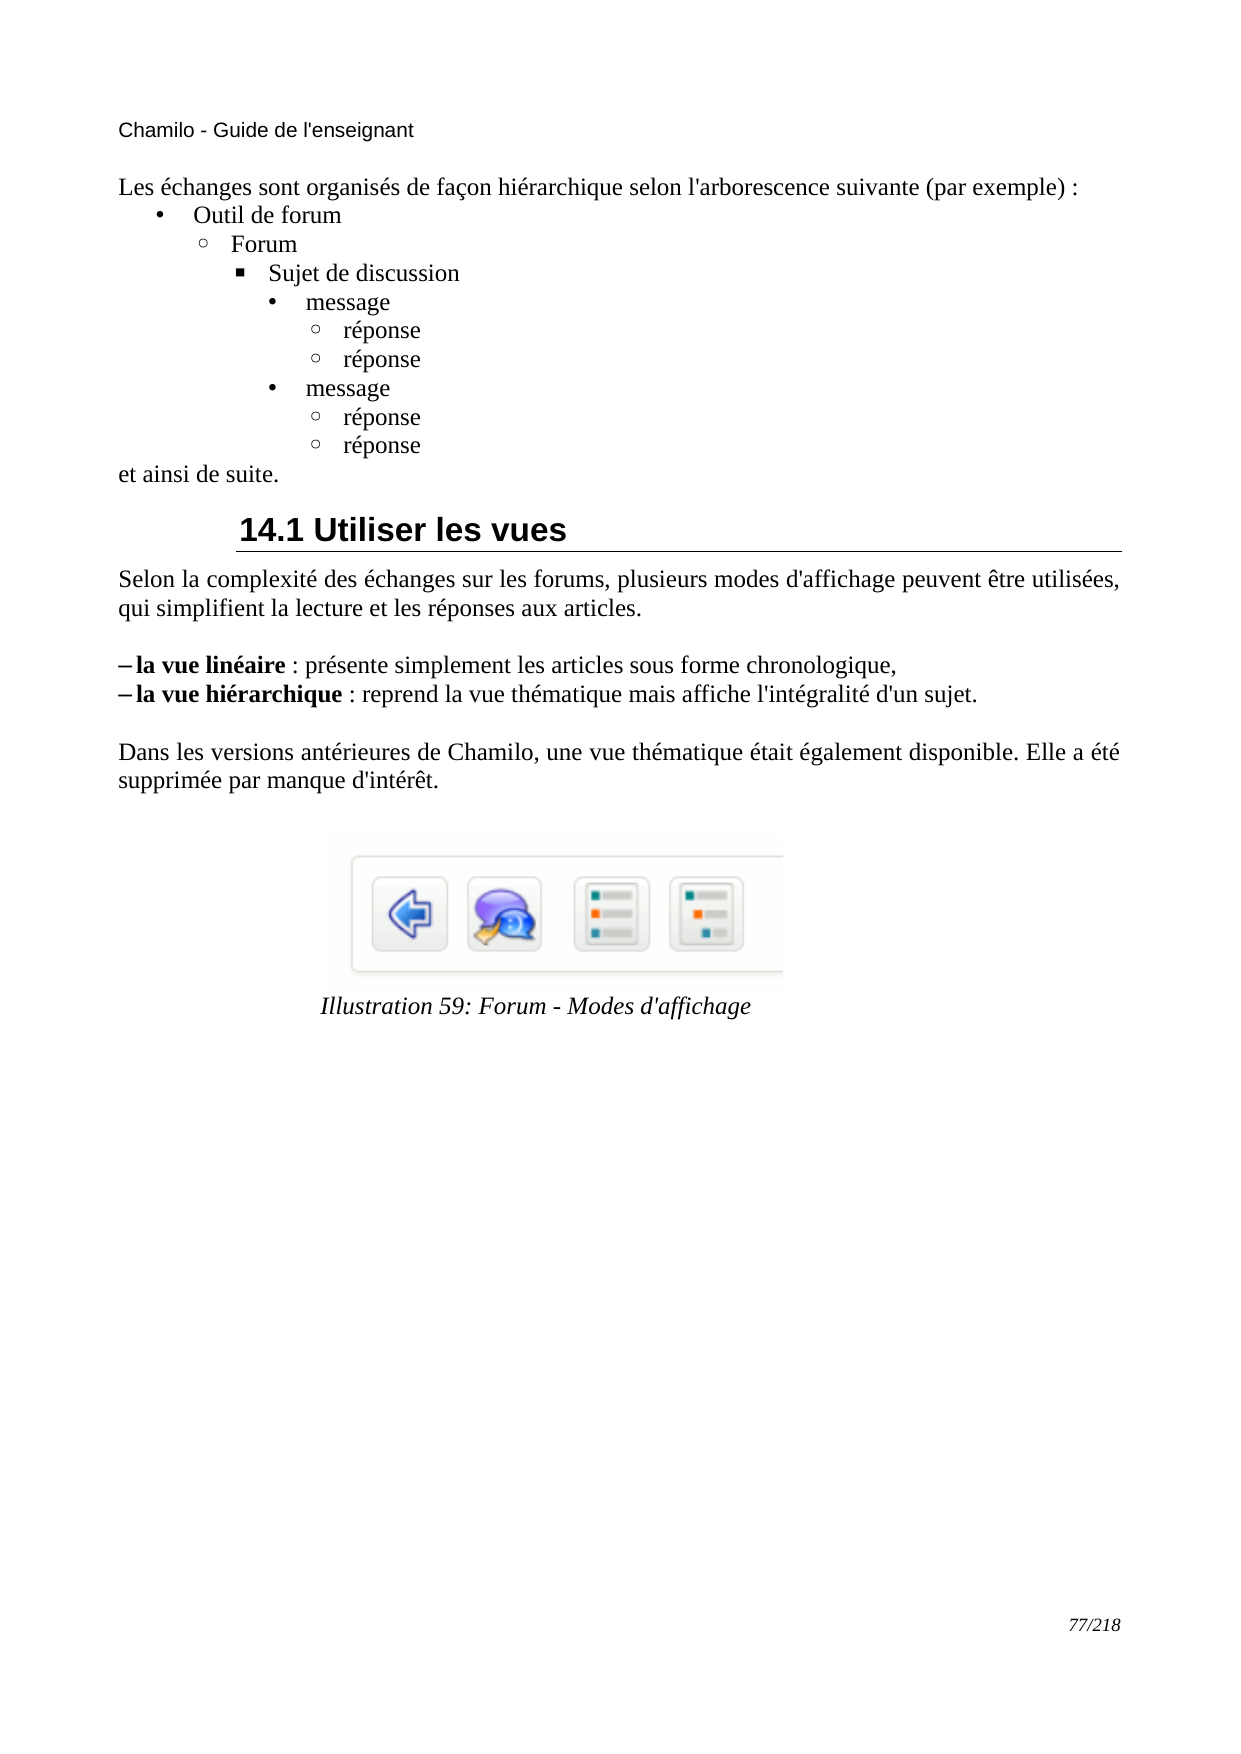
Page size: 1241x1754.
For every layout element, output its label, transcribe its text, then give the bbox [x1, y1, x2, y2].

list message [268, 373, 1122, 402]
subtitle Utiliser les vues [236, 507, 1122, 551]
list Outil de forum [156, 200, 1122, 229]
list réponse [306, 430, 1122, 459]
text Selon la complexité des échanges sur les forums, plusieurs modes d'affichage peuvent être utilisées, qui simplifient la lecture et les réponses aux articles. [118, 564, 1122, 622]
text Dans les versions antérieures de Chamilo, une vue thématique était également disponible. Elle a été supprimée par manque d'intérêt. [118, 737, 1122, 794]
list message [268, 287, 1122, 315]
picture [326, 835, 784, 992]
list la vue linéaire : présente simplement les articles sous forme chronologique, [118, 651, 1122, 679]
list la vue hiérarchique : reprend la vue thématique mais affiche l'intégralité d'un sujet. [118, 679, 1122, 708]
list Forum [193, 229, 1122, 258]
list Sujet de discussion [231, 258, 1122, 287]
list réponse [306, 315, 1122, 344]
list réponse [306, 402, 1122, 430]
list réponse [306, 344, 1122, 373]
text Les échanges sont organisés de façon hiérarchique selon l'arborescence suivante (par exemple) : [118, 172, 1122, 200]
text Illustration 59: Forum - Modes d'affichage [320, 992, 920, 1020]
text et ainsi de suite. [118, 459, 1122, 488]
